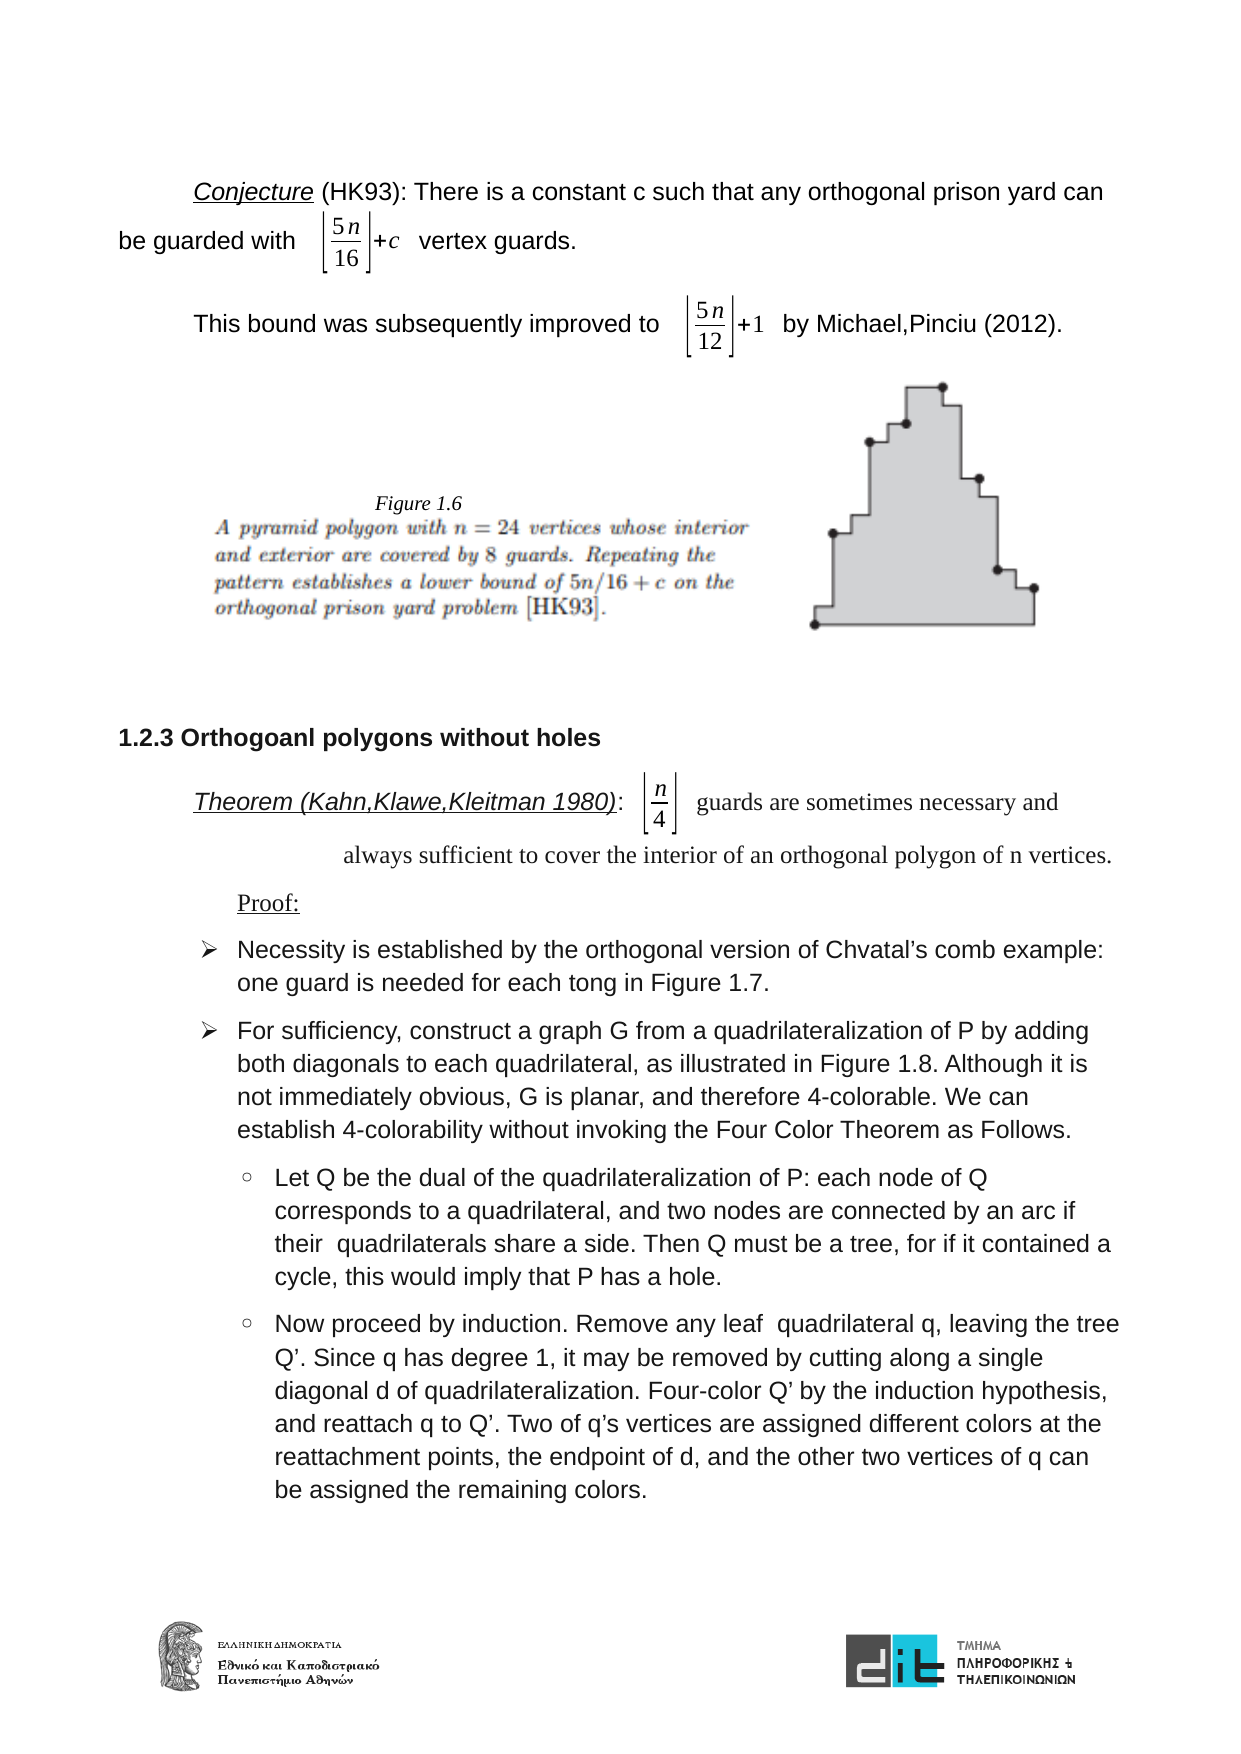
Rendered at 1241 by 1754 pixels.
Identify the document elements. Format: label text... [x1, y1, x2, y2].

picture [188, 378, 1052, 651]
picture [118, 1607, 1123, 1708]
text Conjecture (HK93): There is a constant c such that any orthogonal prison yard can be guarded with vertex guards. [118, 177, 1122, 274]
text Theorem (Kahn,Klawe,Kleitman 1980):guards are sometimes necessary and always sufficient to cover the interior of an orthogonal polygon of n vertices. [118, 771, 1122, 869]
list Let Q be the dual of the quadrilateralization of P: each node of Q corresponds to a quadrilateral, and two nodes are connected by an arc if their quadrilaterals share a side. Then Q must be a tree, for if it contained a cycle, this would imply that P has a hole. [237, 1163, 1122, 1291]
list For sufficiency, construct a graph G from a quadrilateralization of P by adding both diagonals to each quadrilateral, as illustrated in Figure 1.8. Although it is not immediately obvious, G is planar, and therefore 4-colorable. We can establish 4-colorability without invoking the Four Color Theorem as Follows. [199, 1016, 1122, 1144]
text 1.2.3 Orthogoanl polygons without holes [118, 723, 1122, 752]
text Proof: [118, 888, 1122, 916]
list Necessity is established by the orthogonal version of Chvatal’s comb example: one guard is needed for each tong in Figure 1.7. [199, 935, 1122, 997]
text This bound was subsequently improved to by Michael,Pinciu (2012). [118, 293, 1122, 358]
list Now proceed by induction. Remove any leaf quadrilateral q, leaving the tree Q’. Since q has degree 1, it may be removed by cutting along a single diagonal d of quadrilateralization. Four-color Q’ by the induction hypothesis, and reattach q to Q’. Two of q’s vertices are assigned different colors at the reattachment points, the endpoint of d, and the other two vertices of q can be assigned the remaining colors. [237, 1309, 1122, 1503]
